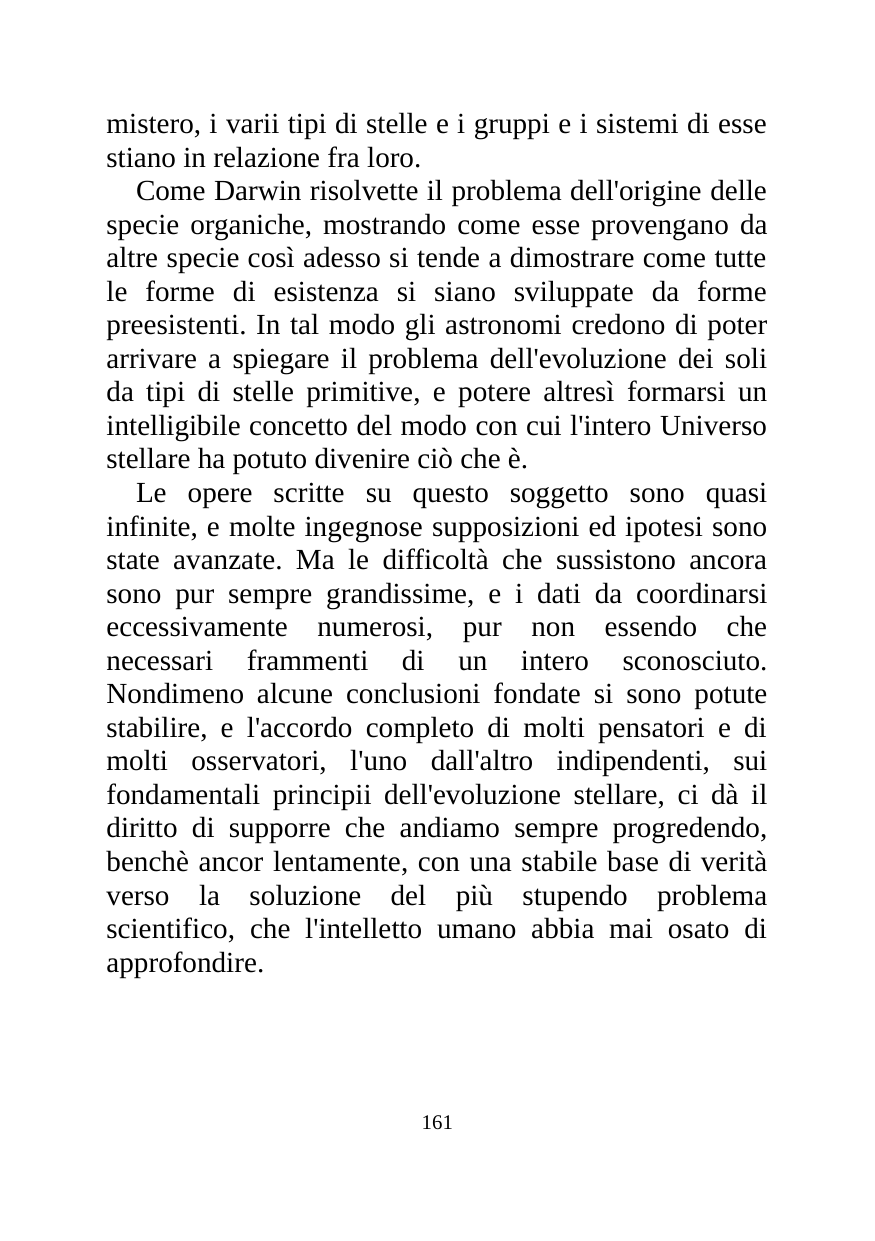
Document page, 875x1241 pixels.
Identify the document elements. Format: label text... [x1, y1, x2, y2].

text Le opere scritte su questo soggetto sono quasi infinite, e molte ingegnose supposizioni ed ipotesi sono state avanzate. Ma le difficoltà che sussistono ancora sono pur sempre grandissime, e i dati da coordinarsi eccessivamente numerosi, pur non essendo che necessari frammenti di un intero sconosciuto. Nondimeno alcune conclusioni fondate si sono potute stabilire, e l'accordo completo di molti pensatori e di molti osservatori, l'uno dall'altro indipendenti, sui fondamentali principii dell'evoluzione stellare, ci dà il diritto di supporre che andiamo sempre progredendo, benchè ancor lentamente, con una stabile base di verità verso la soluzione del più stupendo problema scientifico, che l'intelletto umano abbia mai osato di approfondire. [106, 475, 768, 978]
text Come Darwin risolvette il problema dell'origine delle specie organiche, mostrando come esse provengano da altre specie così adesso si tende a dimostrare come tutte le forme di esistenza si siano sviluppate da forme preesistenti. In tal modo gli astronomi credono di poter arrivare a spiegare il problema dell'evoluzione dei soli da tipi di stelle primitive, e potere altresì formarsi un intelligibile concetto del modo con cui l'intero Universo stellare ha potuto divenire ciò che è. [106, 173, 768, 475]
text mistero, i varii tipi di stelle e i gruppi e i sistemi di esse stiano in relazione fra loro. [106, 106, 768, 173]
